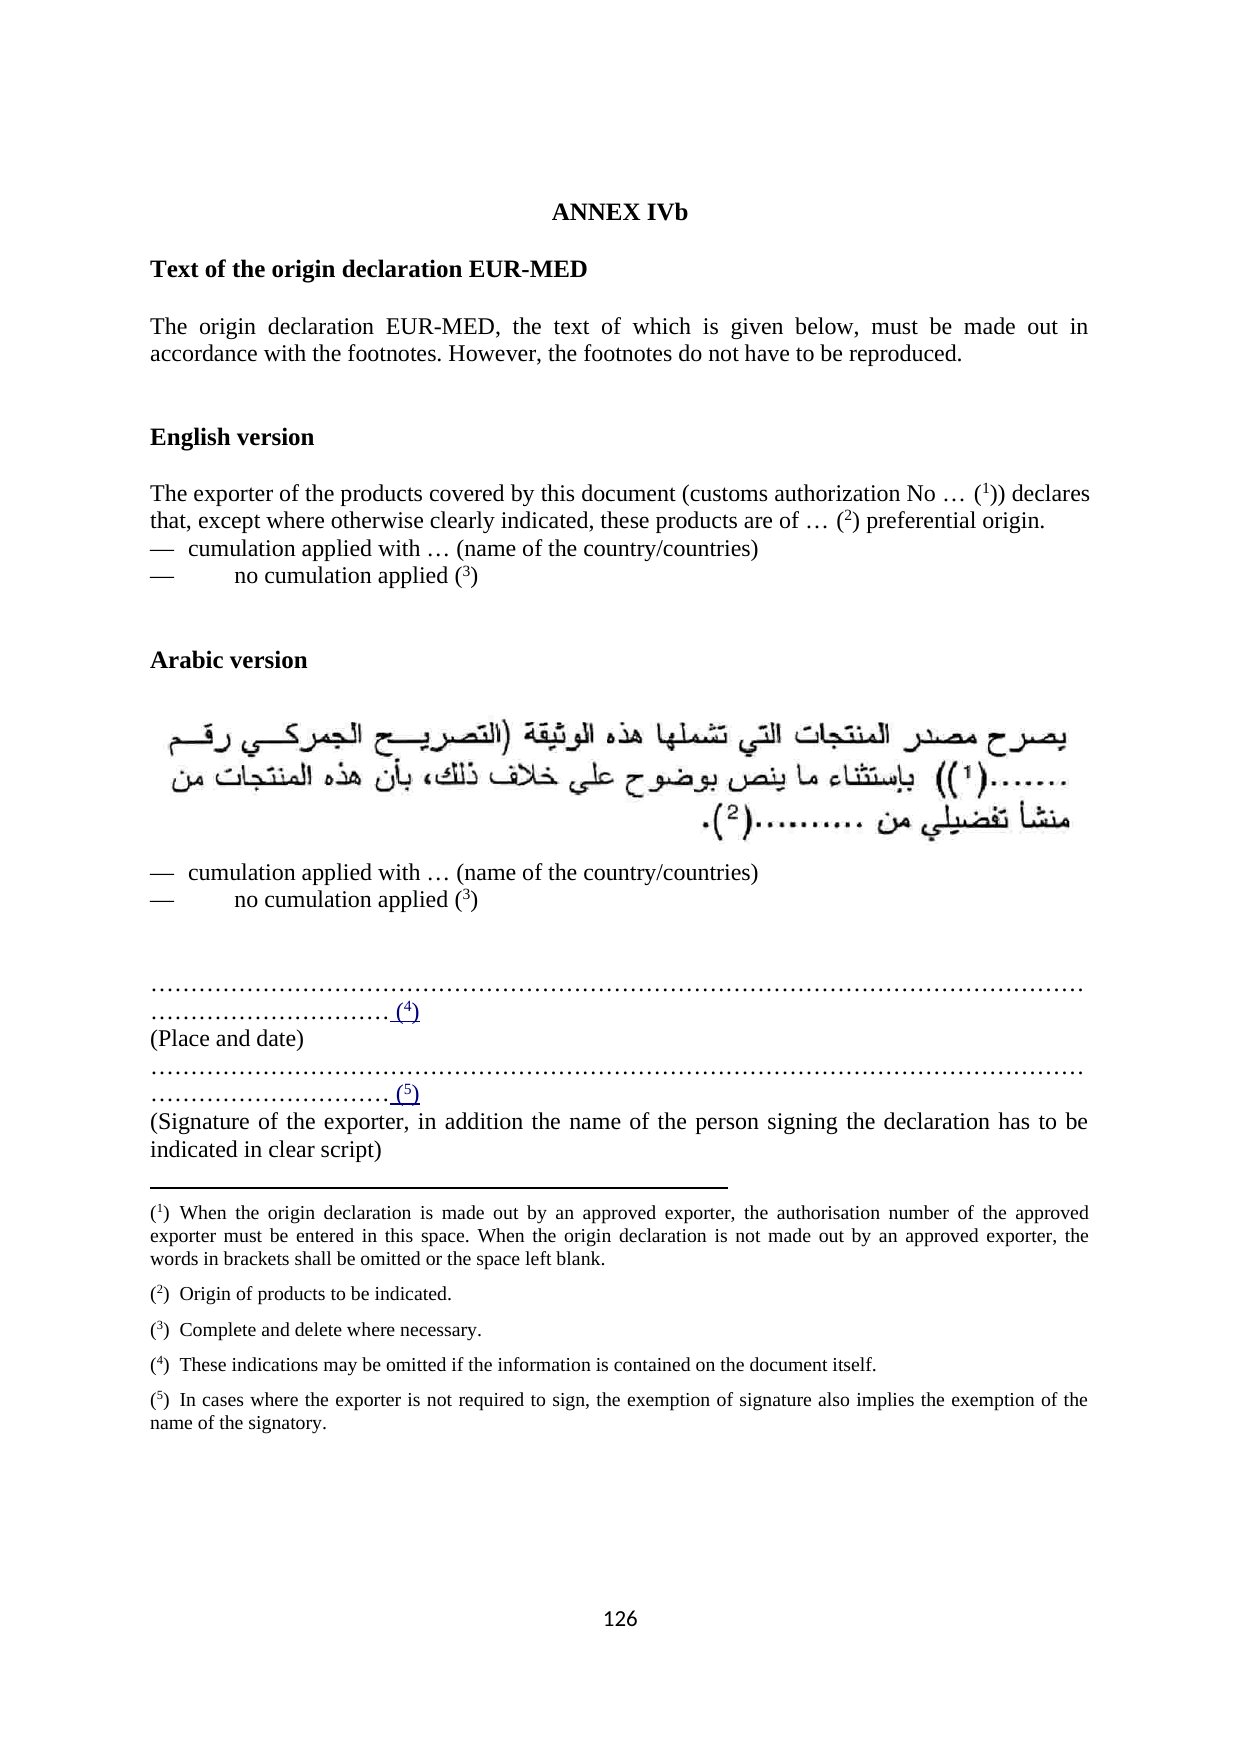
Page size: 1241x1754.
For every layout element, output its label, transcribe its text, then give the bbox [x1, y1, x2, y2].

table_header no cumulation applied (3) [234, 885, 1090, 913]
table_header cumulation applied with … (name of the country/countries) [188, 534, 1090, 561]
text (Place and date) [150, 1024, 1090, 1052]
text (2) Origin of products to be indicated. [150, 1282, 1090, 1305]
table_header cumulation applied with … (name of the country/countries) [188, 858, 1090, 885]
table_header — [150, 885, 234, 913]
text ANNEX IVb [150, 197, 1090, 226]
text English version [150, 422, 1090, 451]
text The exporter of the products covered by this document (customs authorization No … (1)) declares that, except where otherwise clearly indicated, these products are of … (2) preferential origin. [150, 478, 1090, 534]
text The origin declaration EUR-MED, the text of which is given below, must be made out in accordance with the footnotes. However, the footnotes do not have to be reproduced. [150, 312, 1090, 367]
table_header — [150, 561, 234, 589]
text (5) In cases where the exporter is not required to sign, the exemption of signature also implies the exemption of the name of the signatory. [150, 1388, 1090, 1434]
text (3) Complete and delete where necessary. [150, 1318, 1090, 1340]
text (4) These indications may be omitted if the information is contained on the document itself. [150, 1353, 1090, 1376]
text Text of the origin declaration EUR-MED [150, 254, 1090, 283]
text (1) When the origin declaration is made out by an approved exporter, the authorisation number of the approved exporter must be entered in this space. When the origin declaration is not made out by an approved exporter, the words in brackets shall be omitted or the space left blank. [150, 1201, 1090, 1270]
text ………………………………………………………………………………………………………………………………… (4) [150, 969, 1090, 1024]
text Arabic version [150, 645, 1090, 674]
table_header — [150, 858, 188, 885]
table_header — [150, 534, 188, 561]
table_header no cumulation applied (3) [234, 561, 1090, 589]
text ………………………………………………………………………………………………………………………………… (5) (Signature of the exporter, in addition the name of the person signing the declaration has to be indicated in clear script) [150, 1052, 1090, 1162]
